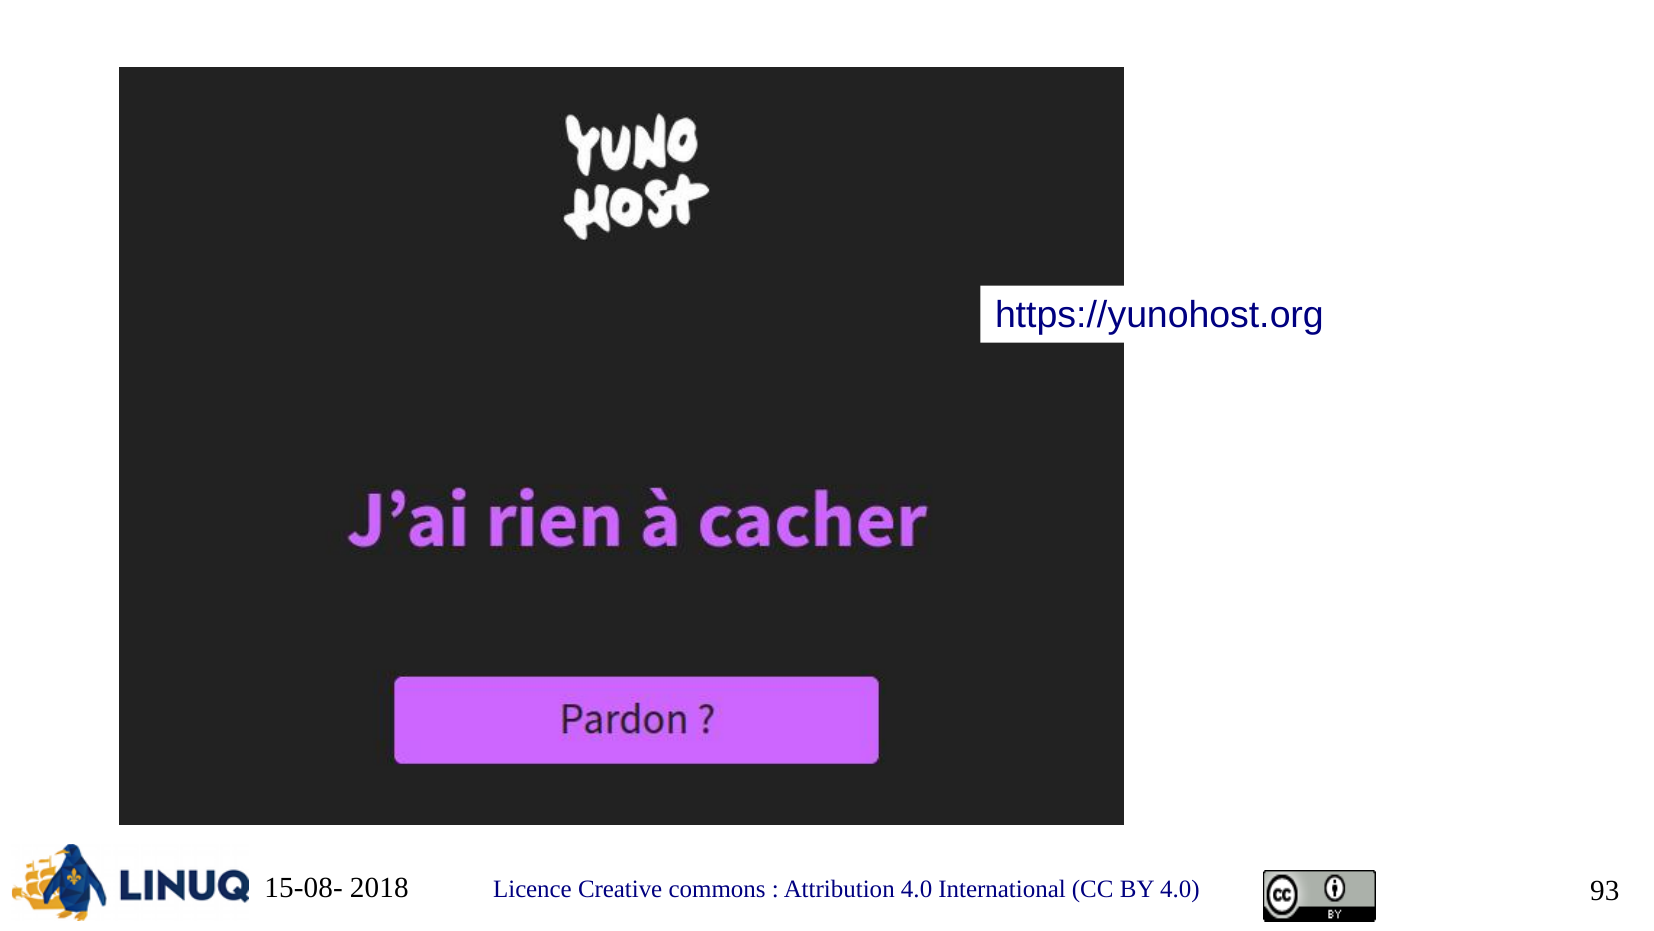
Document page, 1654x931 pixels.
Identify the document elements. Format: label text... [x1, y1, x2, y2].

picture [11, 844, 249, 921]
text_box https://yunohost.org [980, 285, 1381, 343]
picture [119, 67, 1124, 825]
picture [1263, 870, 1376, 922]
